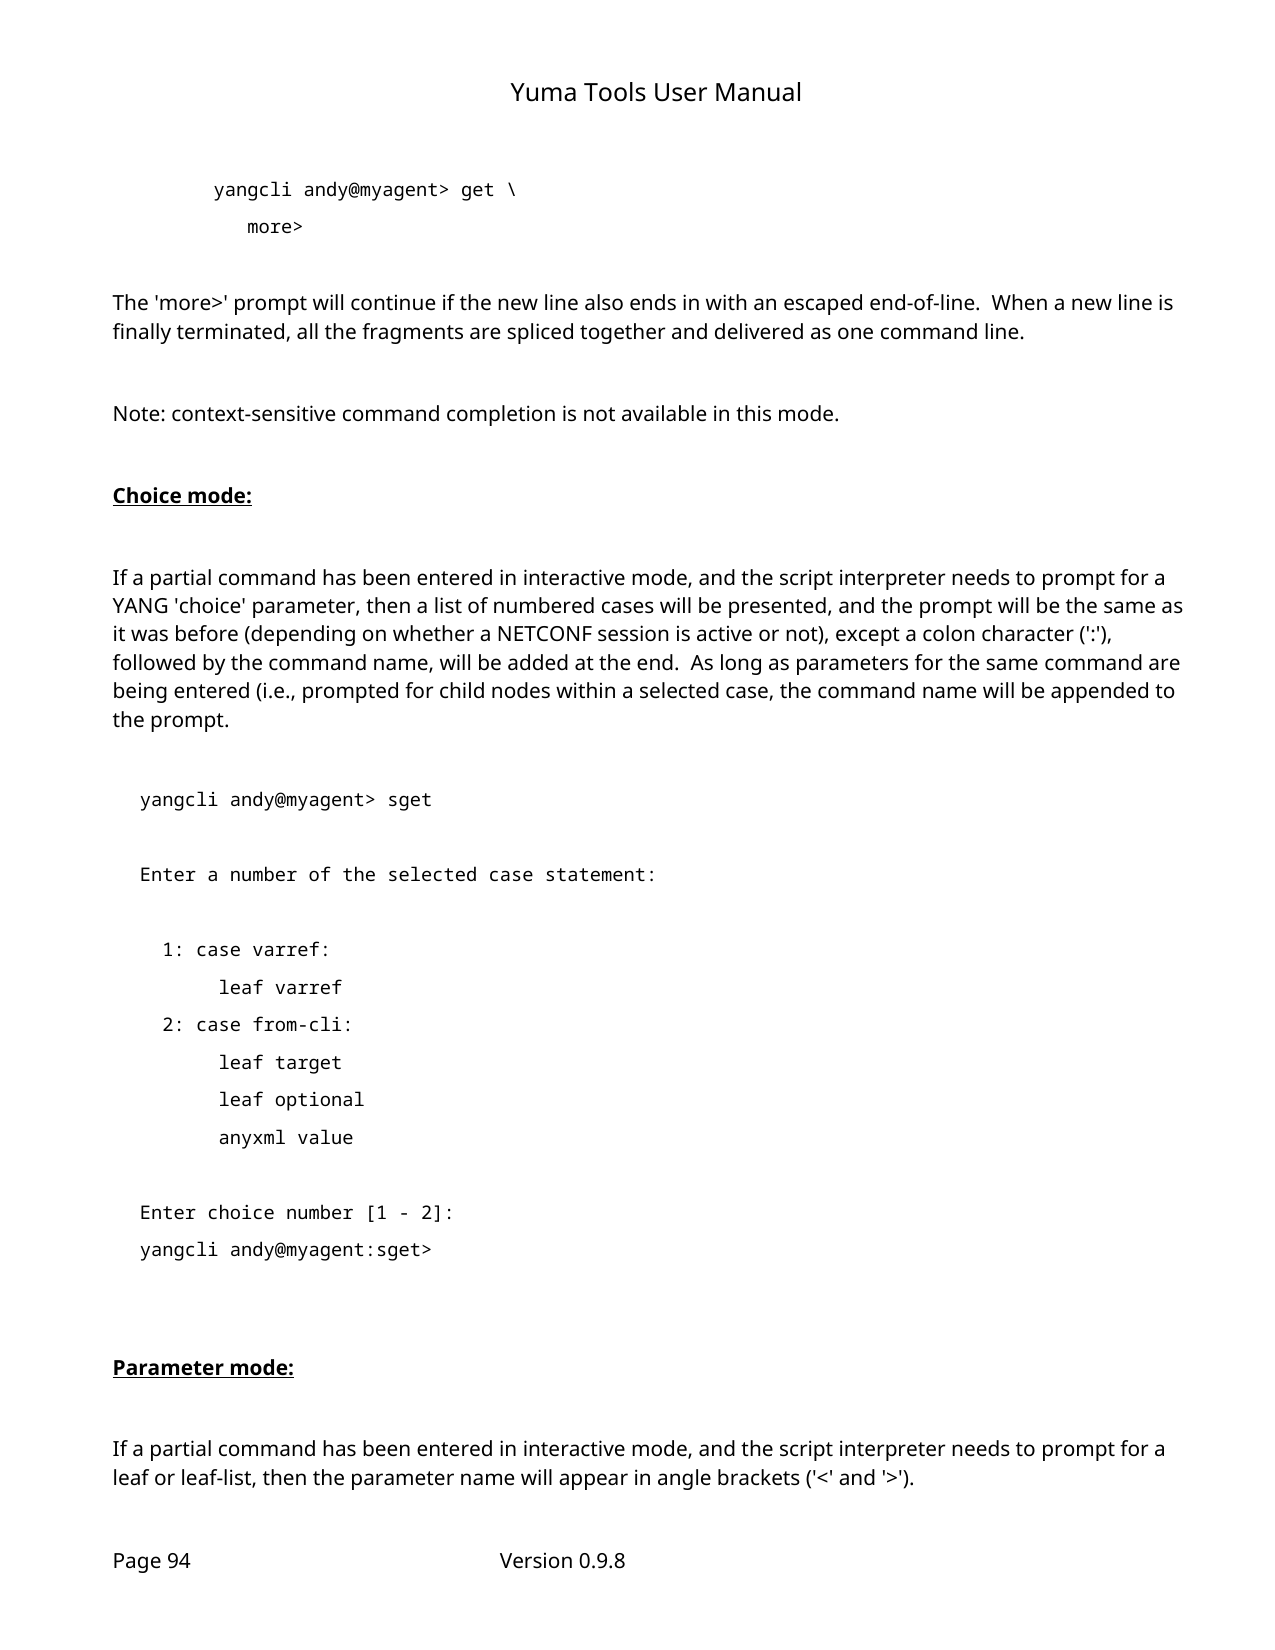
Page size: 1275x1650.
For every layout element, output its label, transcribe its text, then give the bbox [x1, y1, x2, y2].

text leaf target [139, 1049, 1200, 1075]
text If a partial command has been entered in interactive mode, and the script interpreter needs to prompt for a YANG 'choice' parameter, then a list of numbered cases will be presented, and the prompt will be the same as it was before (depending on whether a NETCONF session is active or not), except a colon character (':'), followed by the command name, will be added at the end. As long as parameters for the same command are being entered (i.e., prompted for child nodes within a selected case, the command name will be appended to the prompt. [112, 563, 1200, 733]
text Note: context-sensitive command completion is not available in this mode. [112, 399, 1200, 427]
text leaf varref [139, 974, 1200, 1000]
text Parameter mode: [112, 1353, 1200, 1381]
text If a partial command has been entered in interactive mode, and the script interpreter needs to prompt for a leaf or leaf-list, then the parameter name will appear in angle brackets ('<' and '>'). [112, 1434, 1200, 1491]
text leaf optional [139, 1087, 1200, 1112]
text 2: case from-cli: [139, 1012, 1200, 1037]
text 1: case varref: [139, 937, 1200, 962]
text Enter a number of the selected case statement: [139, 862, 1200, 887]
text yangcli andy@myagent:sget> [139, 1237, 1200, 1262]
text yangcli andy@myagent> sget [139, 787, 1200, 812]
text Choice mode: [112, 481, 1200, 509]
text anyxml value [139, 1124, 1200, 1150]
text yangcli andy@myagent> get \ [139, 176, 1200, 202]
text The 'more>' prompt will continue if the new line also ends in with an escaped end-of-line. When a new line is finally terminated, all the fragments are spliced together and delivered as one command line. [112, 288, 1200, 345]
text Enter choice number [1 - 2]: [139, 1199, 1200, 1225]
text more> [139, 213, 1200, 239]
